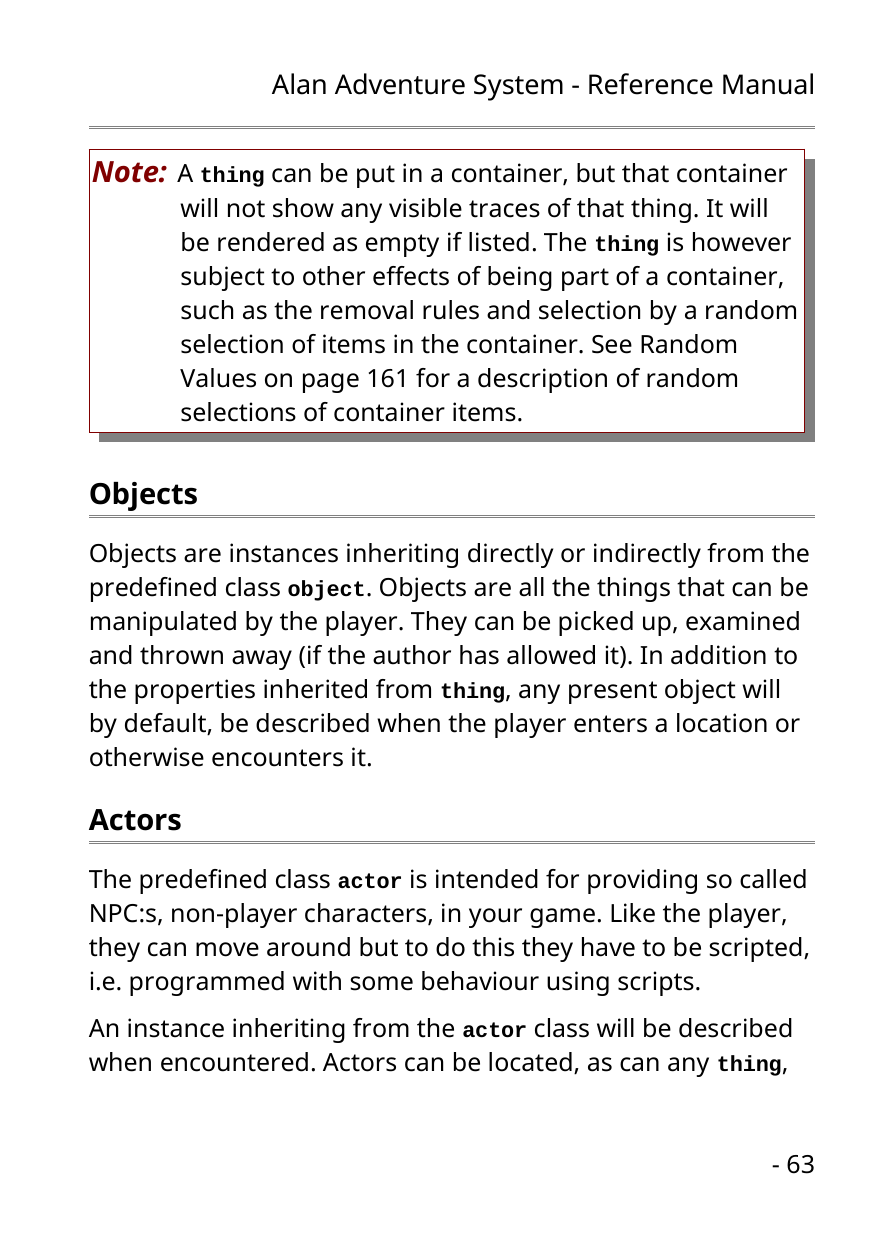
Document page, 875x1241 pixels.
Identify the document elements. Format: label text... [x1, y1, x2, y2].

text An instance inheriting from the actor class will be described when encountered. Actors can be located, as can any thing, [88, 1011, 815, 1079]
subtitle Actors [88, 799, 815, 843]
subtitle Objects [88, 474, 815, 517]
text The predefined class actor is intended for providing so called NPC:s, non-player characters, in your game. Like the player, they can move around but to do this they have to be scripted, i.e. programmed with some behaviour using scripts. [88, 862, 815, 998]
list A thing can be put in a container, but that container will not show any visible traces of that thing. It will be rendered as empty if listed. The thing is however subject to other effects of being part of a container, such as the removal rules and selection by a random selection of items in the container. See Random Values on page 127 for a description of random selections of container items. [90, 150, 804, 432]
text Objects are instances inheriting directly or indirectly from the predefined class object. Objects are all the things that can be manipulated by the player. They can be picked up, examined and thrown away (if the author has allowed it). In addition to the properties inherited from thing, any present object will by default, be described when the player enters a location or otherwise encounters it. [88, 536, 815, 774]
